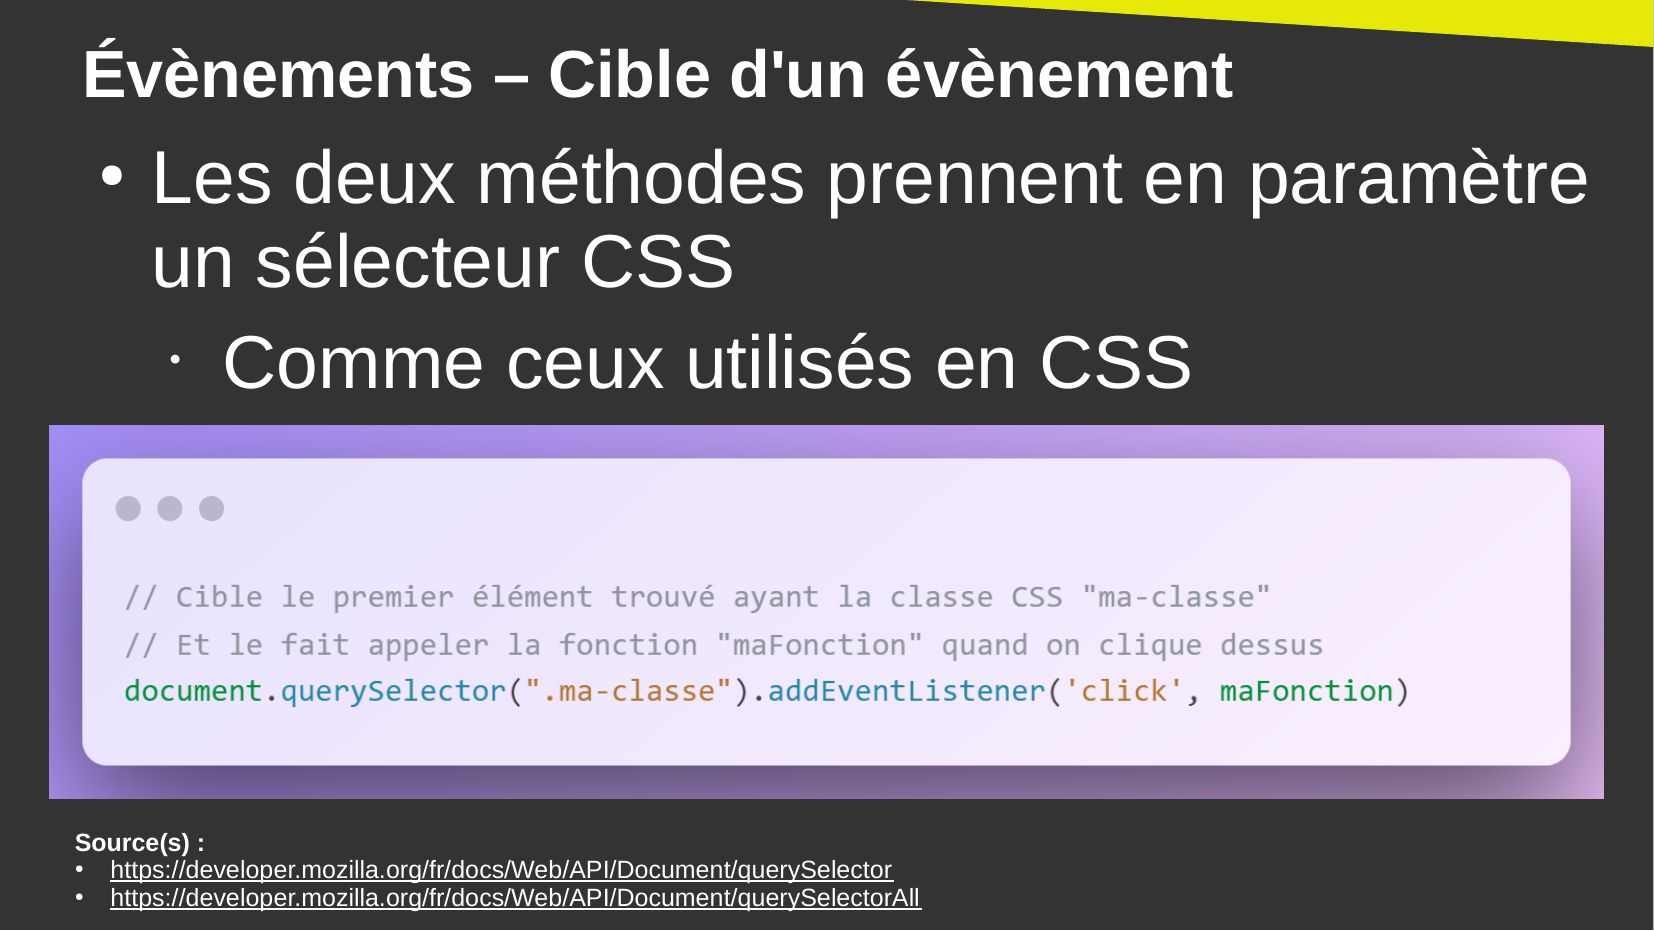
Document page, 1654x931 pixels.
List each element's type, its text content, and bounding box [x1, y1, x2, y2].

list Les deux méthodes prennent en paramètre un sélecteur CSS Comme ceux utilisés en CSS [80, 135, 1620, 426]
picture [49, 425, 1604, 799]
text_box Source(s) : https://developer.mozilla.org/fr/docs/Web/API/Document/querySelector https://developer.mozilla.org/fr/docs/Web/API/Document/querySelectorAll [60, 820, 1583, 920]
title Évènements – Cible d'un évènement [82, 37, 1571, 114]
text_box [905, 0, 1654, 48]
